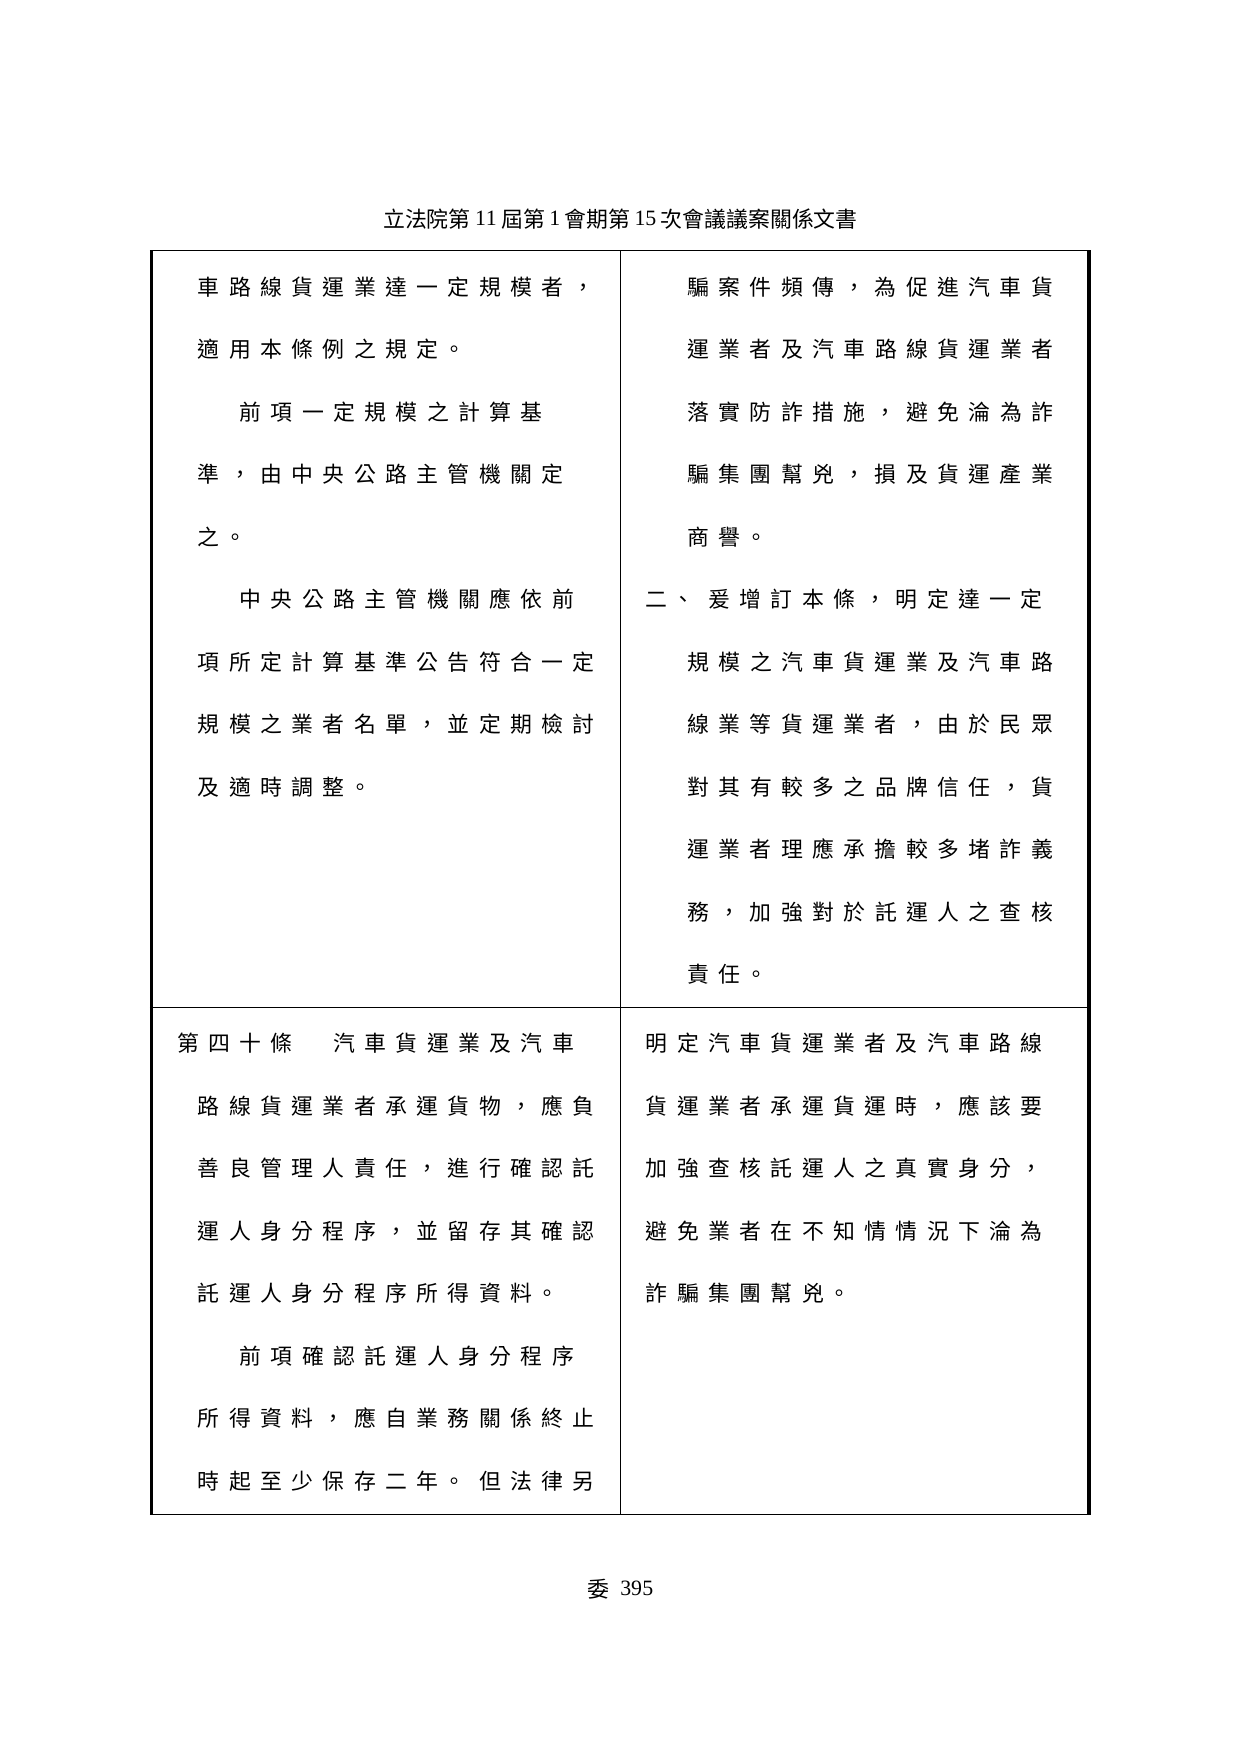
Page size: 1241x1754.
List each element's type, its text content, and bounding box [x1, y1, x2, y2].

table_cell 明定汽車貨運業者及汽車路線貨運業者承運貨運時，應該要加強查核託運人之真實身分，避免業者在不知情情況下淪為詐騙集團幫兇。 [621, 1008, 1087, 1514]
table_cell 騙案件頻傳，為促進汽車貨運業者及汽車路線貨運業者落實防詐措施，避免淪為詐騙集團幫兇，損及貨運產業商譽。 二、爰增訂本條，明定達一定規模之汽車貨運業及汽車路線業等貨運業者，由於民眾對其有較多之品牌信任，貨運業者理應承擔較多堵詐義務，加強對於託運人之查核責任。 [621, 251, 1087, 1007]
table_cell 第四十條 汽車貨運業及汽車路線貨運業者承運貨物，應負善良管理人責任，進行確認託運人身分程序，並留存其確認託運人身分程序所得資料。 前項確認託運人身分程序所得資料，應自業務關係終止時起至少保存二年。但法律另 [153, 1008, 620, 1514]
table_cell 車路線貨運業達一定規模者，適用本條例之規定。 前項一定規模之計算基準，由中央公路主管機關定之。 中央公路主管機關應依前項所定計算基準公告符合一定規模之業者名單，並定期檢討及適時調整。 [153, 251, 620, 1007]
